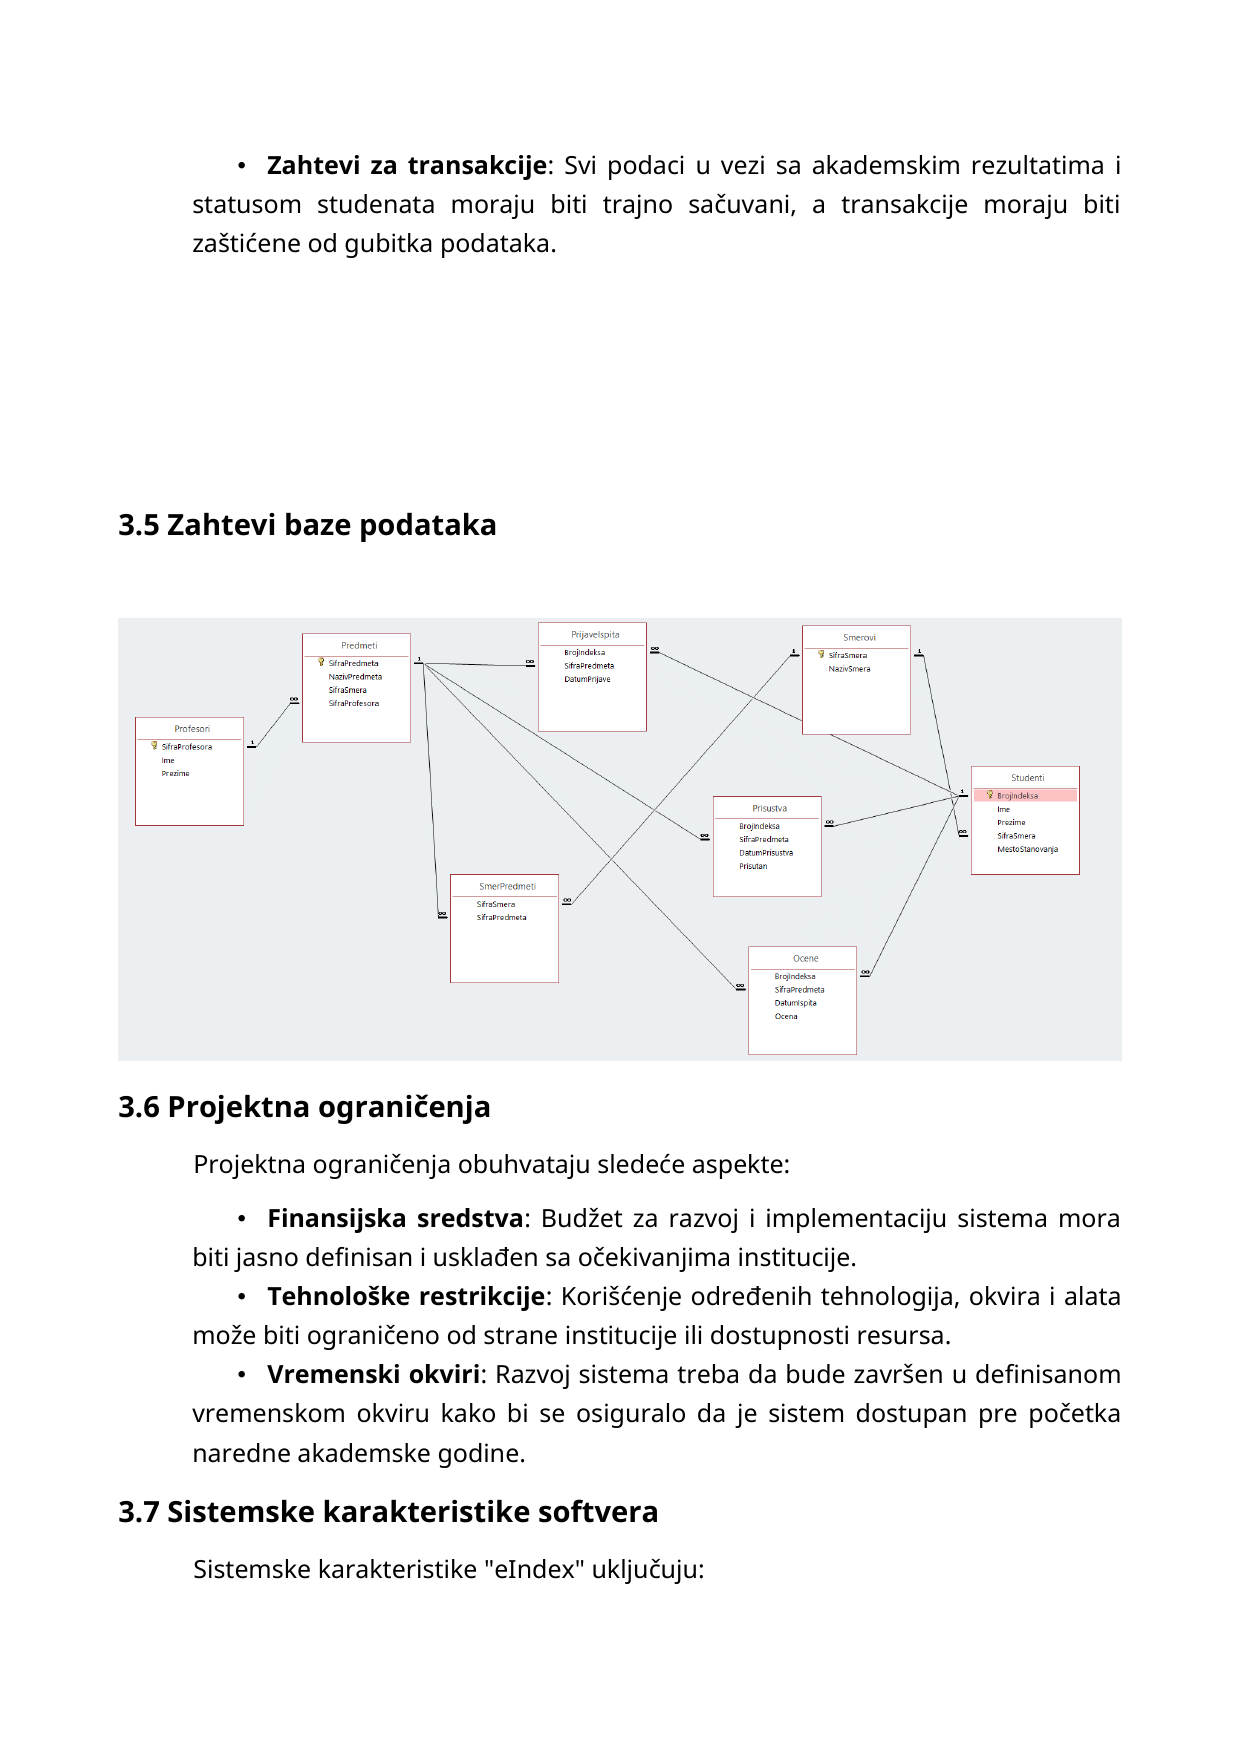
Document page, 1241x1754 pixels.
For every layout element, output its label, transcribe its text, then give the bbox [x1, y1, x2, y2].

subtitle 3.7 Sistemske karakteristike softvera [118, 1491, 1122, 1531]
subtitle 3.6 Projektna ograničenja [118, 1061, 1122, 1126]
subtitle 3.5 Zahtevi baze podataka [118, 504, 1122, 544]
list Zahtevi za transakcije: Svi podaci u vezi sa akademskim rezultatima i statusom studenata moraju biti trajno sačuvani, a transakcije moraju biti zaštićene od gubitka podataka. [162, 148, 1122, 260]
list Finansijska sredstva: Budžet za razvoj i implementaciju sistema mora biti jasno definisan i usklađen sa očekivanjima institucije. [162, 1200, 1122, 1273]
list Tehnološke restrikcije: Korišćenje određenih tehnologija, okvira i alata može biti ograničeno od strane institucije ili dostupnosti resursa. [162, 1279, 1122, 1352]
text Sistemske karakteristike "eIndex" uključuju: [118, 1551, 1122, 1586]
picture [118, 618, 1123, 1061]
text Projektna ograničenja obuhvataju sledeće aspekte: [118, 1147, 1122, 1181]
list Vremenski okviri: Razvoj sistema treba da bude završen u definisanom vremenskom okviru kako bi se osiguralo da je sistem dostupan pre početka naredne akademske godine. [162, 1357, 1122, 1469]
